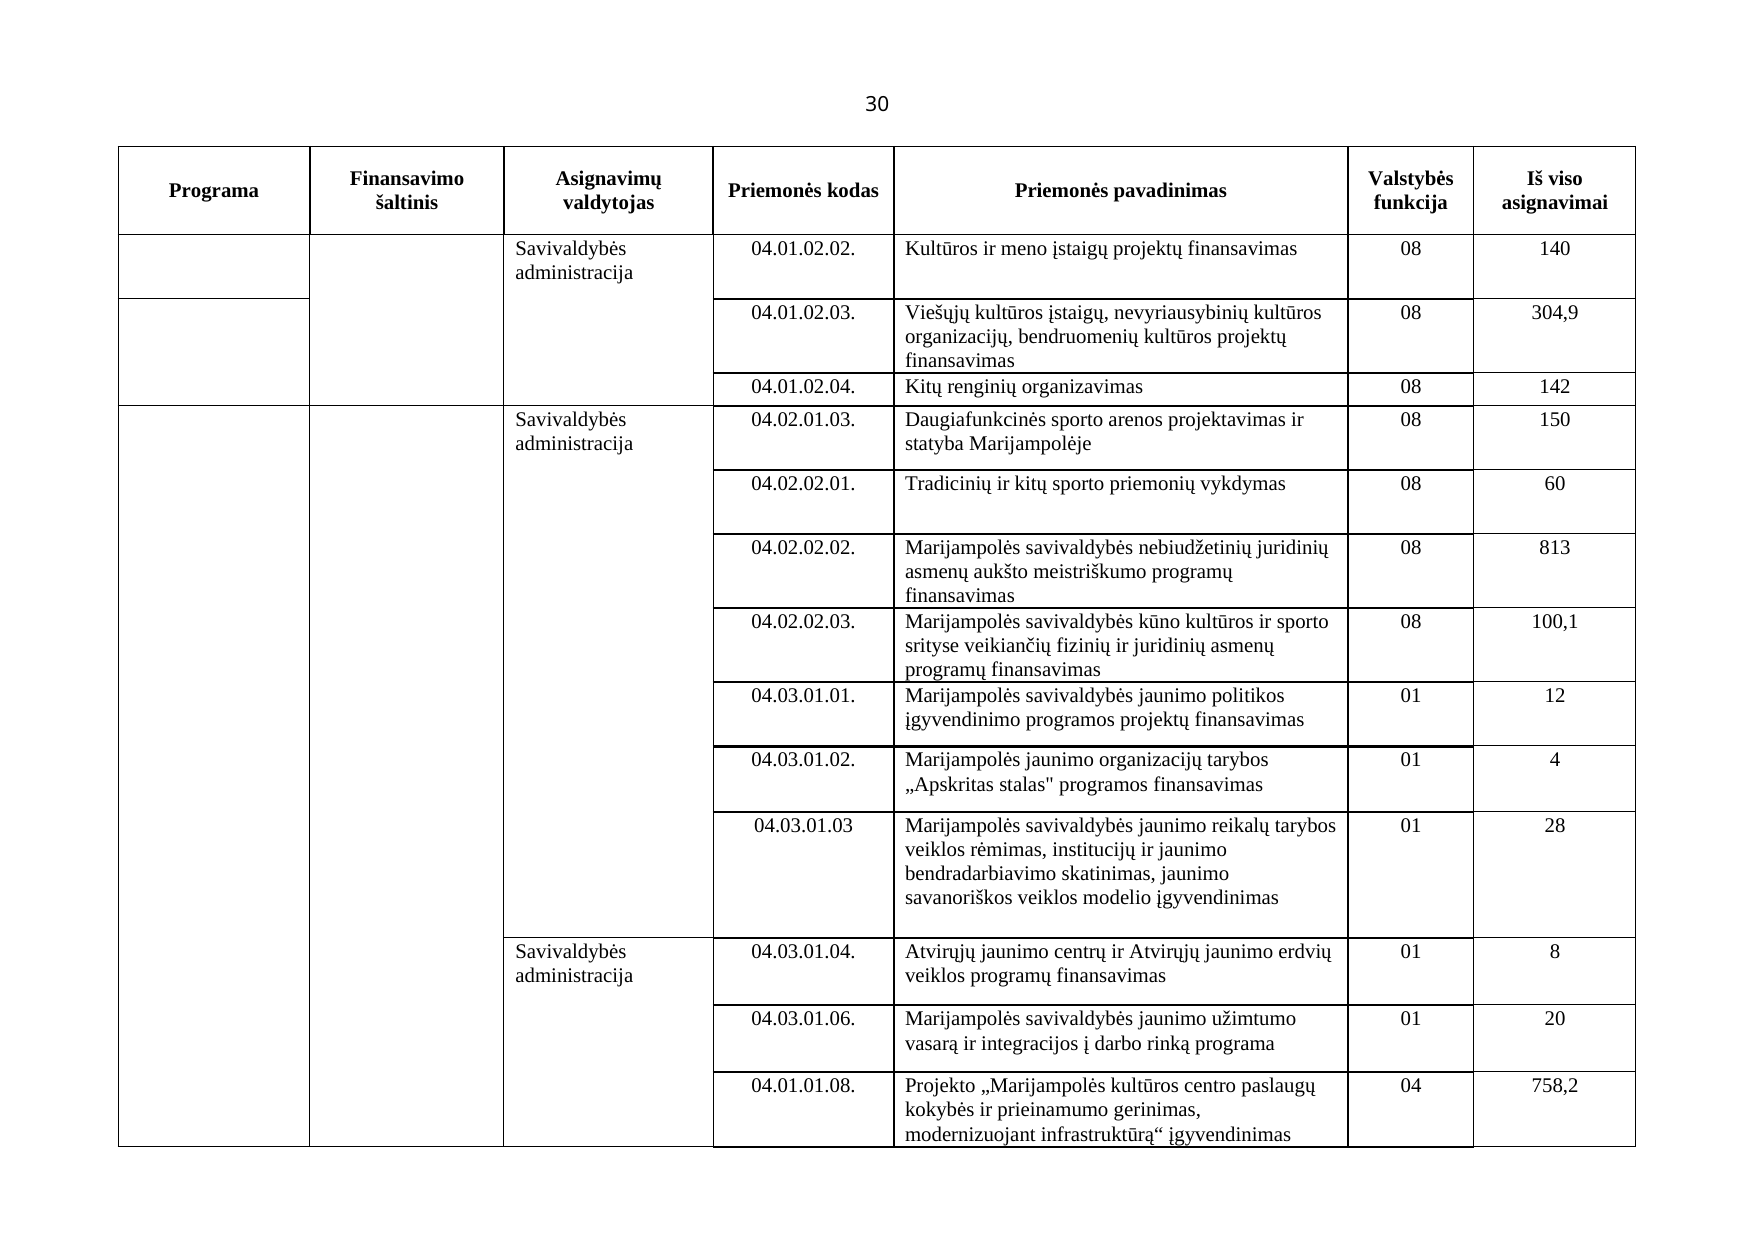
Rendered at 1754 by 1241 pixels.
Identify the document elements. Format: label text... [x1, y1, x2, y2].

table_header Programa [119, 147, 309, 233]
table_cell Savivaldybės administracija [504, 406, 713, 937]
table_cell Kitų renginių organizavimas [895, 374, 1347, 404]
table_cell 04.02.02.03. [714, 609, 893, 681]
table_cell 08 [1349, 535, 1473, 607]
table_header Iš viso asignavimai [1474, 147, 1635, 233]
table_cell 150 [1474, 406, 1635, 469]
table_cell 04.03.01.03 [714, 813, 893, 937]
table_cell 04.02.02.02. [714, 535, 893, 607]
table_cell 04.02.02.01. [714, 471, 893, 533]
table_cell 20 [1474, 1005, 1635, 1071]
table_cell 04.03.01.02. [714, 748, 893, 811]
table_cell 60 [1474, 470, 1635, 533]
table_cell 01 [1349, 748, 1473, 811]
table_cell Savivaldybės administracija [504, 235, 713, 404]
table_cell 04 [1349, 1073, 1473, 1146]
table_cell 04.01.01.08. [714, 1073, 893, 1146]
table_cell [119, 406, 309, 681]
table_cell Savivaldybės administracija [504, 938, 713, 1146]
table_cell 4 [1474, 746, 1635, 811]
table_cell 01 [1349, 683, 1473, 745]
table_cell 813 [1474, 534, 1635, 607]
table_cell 01 [1349, 1006, 1473, 1071]
table_cell 304,9 [1474, 299, 1635, 372]
table_cell [119, 681, 309, 937]
table_cell Kultūros ir meno įstaigų projektų finansavimas [895, 235, 1347, 297]
table_cell Marijampolės savivaldybės jaunimo užimtumo vasarą ir integracijos į darbo rinką programa [895, 1006, 1347, 1071]
table_cell 28 [1474, 812, 1635, 937]
table_cell [310, 235, 503, 372]
table_cell 01 [1349, 939, 1473, 1004]
table_cell 01 [1349, 813, 1473, 937]
table_cell 12 [1474, 682, 1635, 745]
table_cell 758,2 [1474, 1072, 1635, 1146]
table_cell 04.03.01.01. [714, 683, 893, 745]
table_cell [310, 406, 503, 681]
table_cell 08 [1349, 407, 1473, 469]
table_cell 8 [1474, 938, 1635, 1004]
table_cell [310, 937, 503, 1146]
table_cell [119, 937, 309, 1146]
table_cell 04.01.02.02. [714, 235, 893, 297]
table_cell 04.01.02.04. [714, 374, 893, 404]
table_cell Marijampolės savivaldybės jaunimo politikos įgyvendinimo programos projektų finansavimas [895, 683, 1347, 745]
table_cell 04.03.01.06. [714, 1006, 893, 1071]
table_cell 04.01.02.03. [714, 300, 893, 372]
table_cell Marijampolės savivaldybės nebiudžetinių juridinių asmenų aukšto meistriškumo programų finansavimas [895, 535, 1347, 607]
table_cell Marijampolės jaunimo organizacijų tarybos „Apskritas stalas" programos finansavimas [895, 748, 1347, 811]
table_cell Viešųjų kultūros įstaigų, nevyriausybinių kultūros organizacijų, bendruomenių kultūros projektų finansavimas [895, 300, 1347, 372]
table_cell 08 [1349, 374, 1473, 404]
table_cell [310, 372, 503, 404]
table_cell Tradicinių ir kitų sporto priemonių vykdymas [895, 471, 1347, 533]
table_cell 08 [1349, 609, 1473, 681]
table_header Asignavimų valdytojas [505, 147, 712, 233]
table_cell 100,1 [1474, 608, 1635, 681]
table_cell 04.03.01.04. [714, 939, 893, 1004]
table_cell 08 [1349, 471, 1473, 533]
table_cell 140 [1474, 235, 1635, 297]
table_cell Projekto „Marijampolės kultūros centro paslaugų kokybės ir prieinamumo gerinimas, modernizuojant infrastruktūrą“ įgyvendinimas [895, 1073, 1347, 1146]
table_cell [119, 235, 309, 297]
table_header Priemonės pavadinimas [895, 147, 1347, 233]
table_cell Atvirųjų jaunimo centrų ir Atvirųjų jaunimo erdvių veiklos programų finansavimas [895, 939, 1347, 1004]
table_cell 08 [1349, 300, 1473, 372]
table_cell Marijampolės savivaldybės jaunimo reikalų tarybos veiklos rėmimas, institucijų ir jaunimo bendradarbiavimo skatinimas, jaunimo savanoriškos veiklos modelio įgyvendinimas [895, 813, 1347, 937]
table_header Finansavimo šaltinis [311, 147, 503, 233]
table_cell Daugiafunkcinės sporto arenos projektavimas ir statyba Marijampolėje [895, 407, 1347, 469]
table_cell 08 [1349, 235, 1473, 297]
table_cell [310, 681, 503, 937]
table_cell 04.02.01.03. [714, 407, 893, 469]
table_header Priemonės kodas [714, 147, 893, 233]
table_cell Marijampolės savivaldybės kūno kultūros ir sporto srityse veikiančių fizinių ir juridinių asmenų programų finansavimas [895, 609, 1347, 681]
table_cell [119, 299, 309, 404]
table_cell 142 [1474, 373, 1635, 404]
table_header Valstybės funkcija [1349, 147, 1473, 233]
